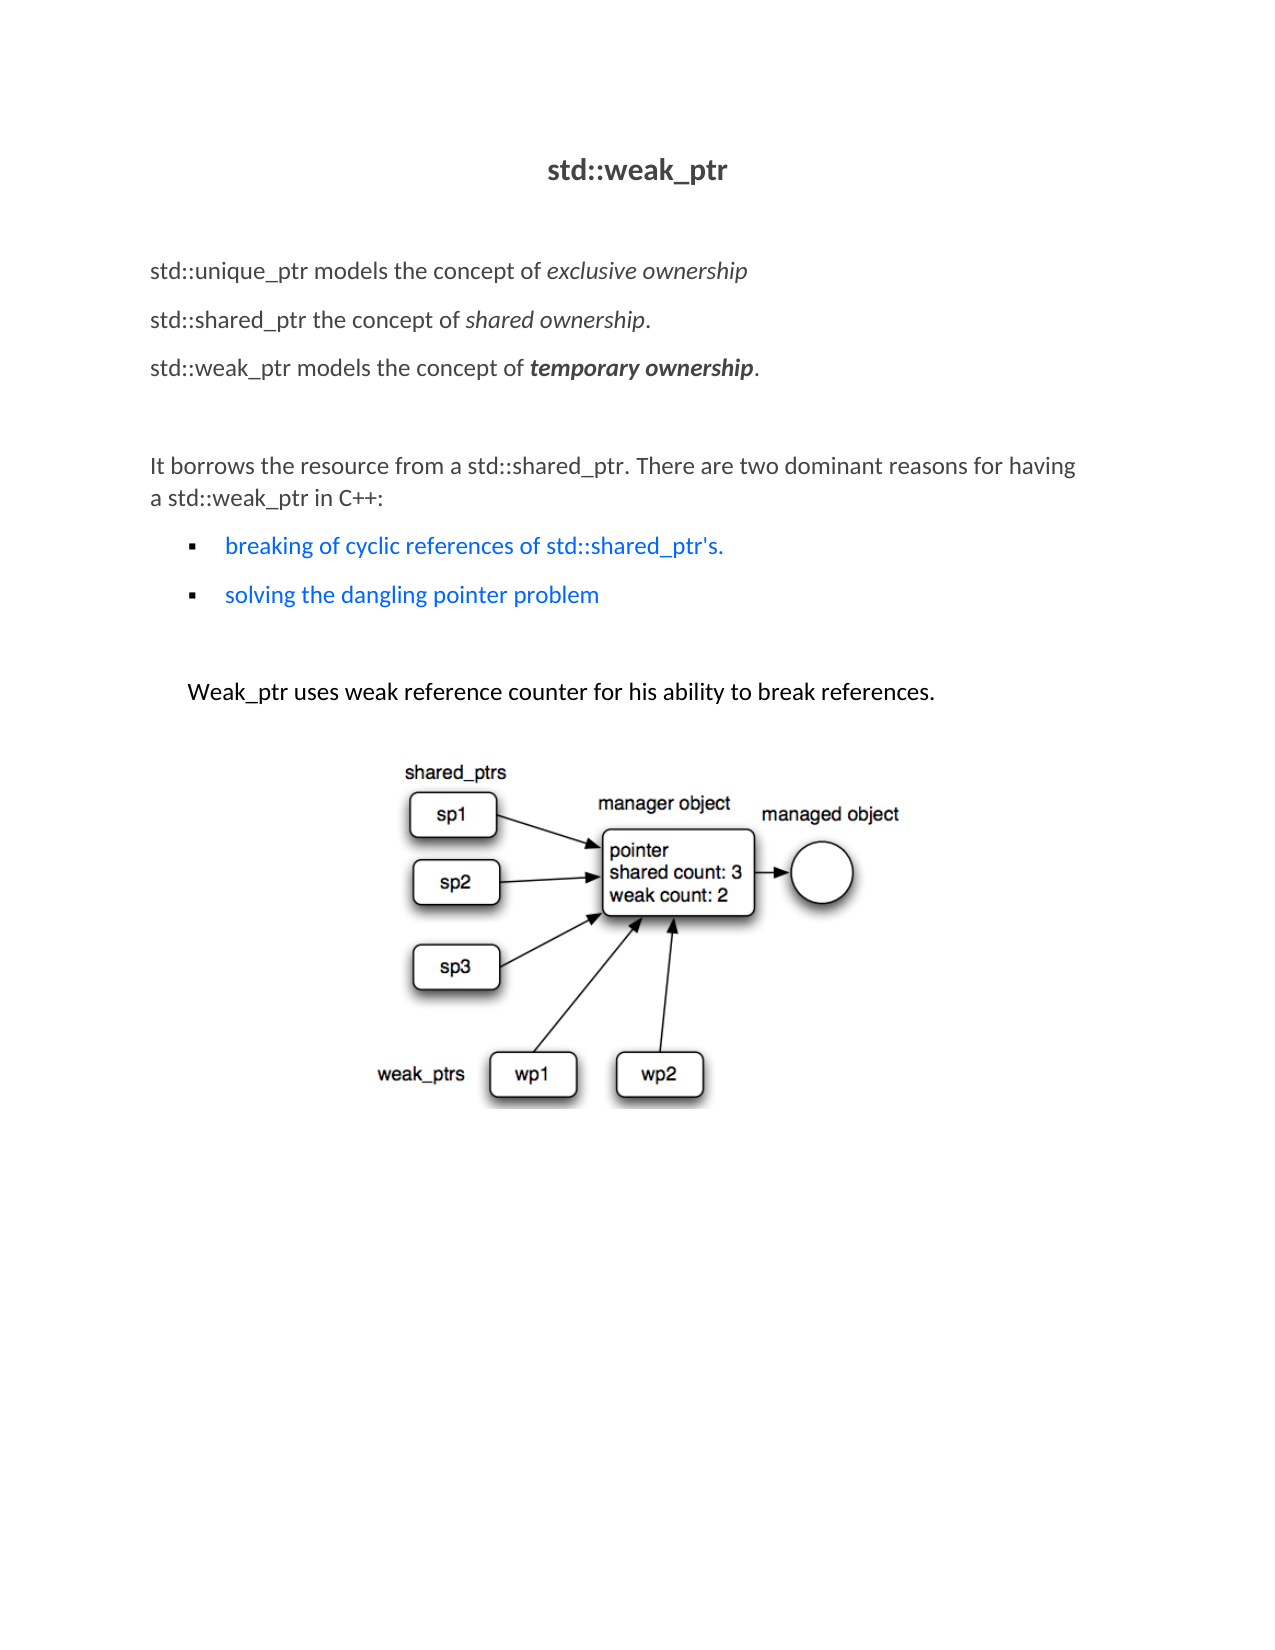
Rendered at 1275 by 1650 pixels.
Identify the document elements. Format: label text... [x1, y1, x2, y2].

text Weak_ptr uses weak reference counter for his ability to break references. [187, 676, 1125, 707]
text std::weak_ptr [150, 150, 1125, 188]
list solving the dangling pointer problem [187, 579, 1125, 610]
text It borrows the resource from a std::shared_ptr. There are two dominant reasons for having a std::weak_ptr in C++: [150, 450, 1125, 512]
text std::shared_ptr the concept of shared ownership. [150, 304, 1125, 334]
text std::weak_ptr models the concept of temporary ownership. [150, 353, 1125, 383]
text std::unique_ptr models the concept of exclusive ownership [150, 255, 1125, 286]
list breaking of cyclic references of std::shared_ptr's. [187, 531, 1125, 561]
